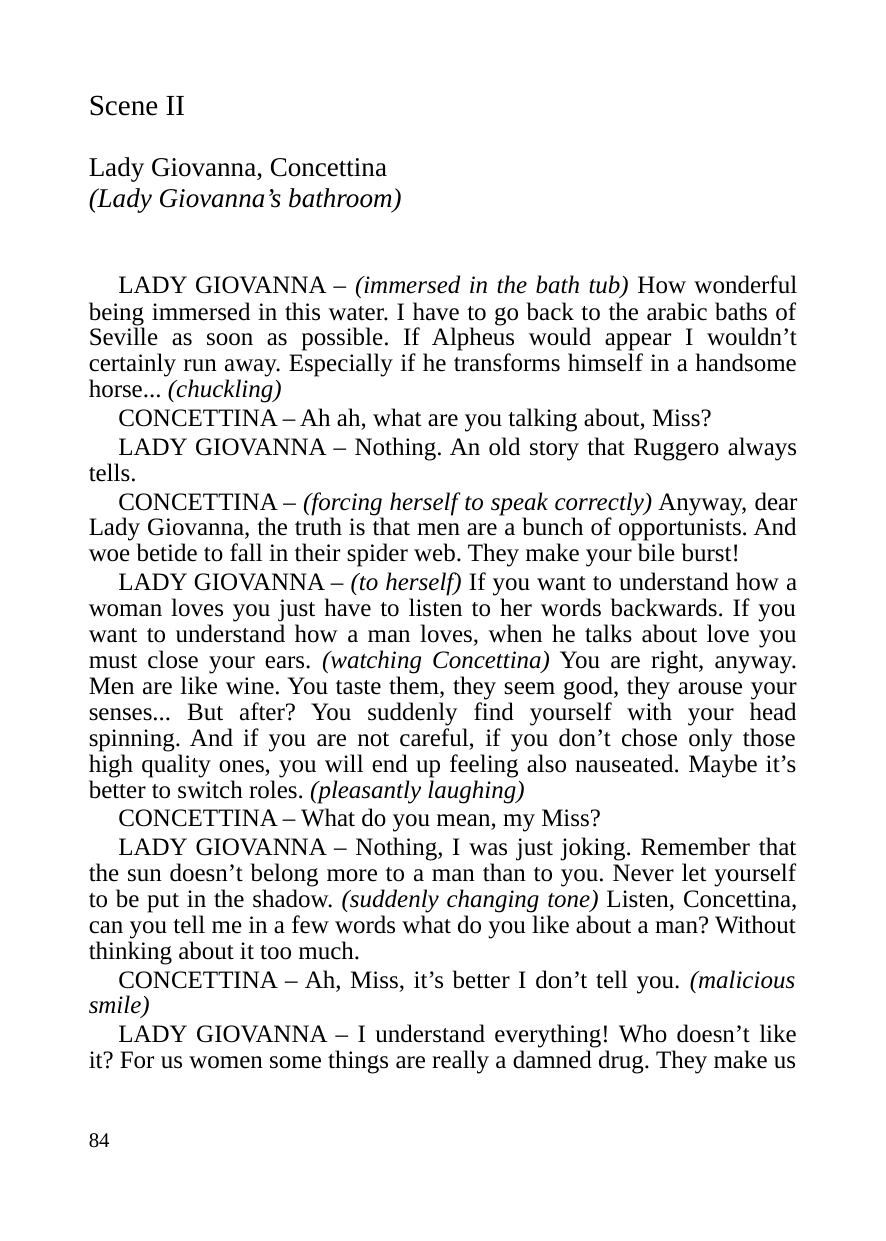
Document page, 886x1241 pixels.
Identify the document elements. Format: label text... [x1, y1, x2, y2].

text CONCETTINA – What do you mean, my Miss? [88, 803, 797, 832]
text LADY GIOVANNA – (to herself) If you want to understand how a woman loves you just have to listen to her words backwards. If you want to understand how a man loves, when he talks about love you must close your ears. (watching Concettina) You are right, anyway. Men are like wine. You taste them, they seem good, they arouse your senses... But after? You suddenly find yourself with your head spinning. And if you are not careful, if you don’t chose only those high quality ones, you will end up feeling also nauseated. Maybe it’s better to switch roles. (pleasantly laughing) [88, 567, 797, 803]
text (Lady Giovanna’s bathroom) [88, 182, 797, 213]
text LADY GIOVANNA – I understand everything! Who doesn’t like it? For us women some things are really a damned drug. They make us [88, 1019, 797, 1074]
text CONCETTINA – Ah, Miss, it’s better I don’t tell you. (malicious smile) [88, 965, 797, 1019]
text LADY GIOVANNA – Nothing. An old story that Ruggero always tells. [88, 432, 797, 487]
text Lady Giovanna, Concettina [88, 151, 797, 182]
text Scene II [88, 88, 797, 122]
text CONCETTINA – Ah ah, what are you talking about, Miss? [88, 403, 797, 432]
text LADY GIOVANNA – (immersed in the bath tub) How wonderful being immersed in this water. I have to go back to the arabic baths of Seville as soon as possible. If Alpheus would appear I wouldn’t certainly run away. Especially if he transforms himself in a handsome horse... (chuckling) [88, 271, 797, 403]
text CONCETTINA – (forcing herself to speak correctly) Anyway, dear Lady Giovanna, the truth is that men are a bunch of opportunists. And woe betide to fall in their spider web. They make your bile burst! [88, 487, 797, 567]
text LADY GIOVANNA – Nothing, I was just joking. Remember that the sun doesn’t belong more to a man than to you. Never let yourself to be put in the shadow. (suddenly changing tone) Listen, Concettina, can you tell me in a few words what do you like about a man? Without thinking about it too much. [88, 832, 797, 965]
